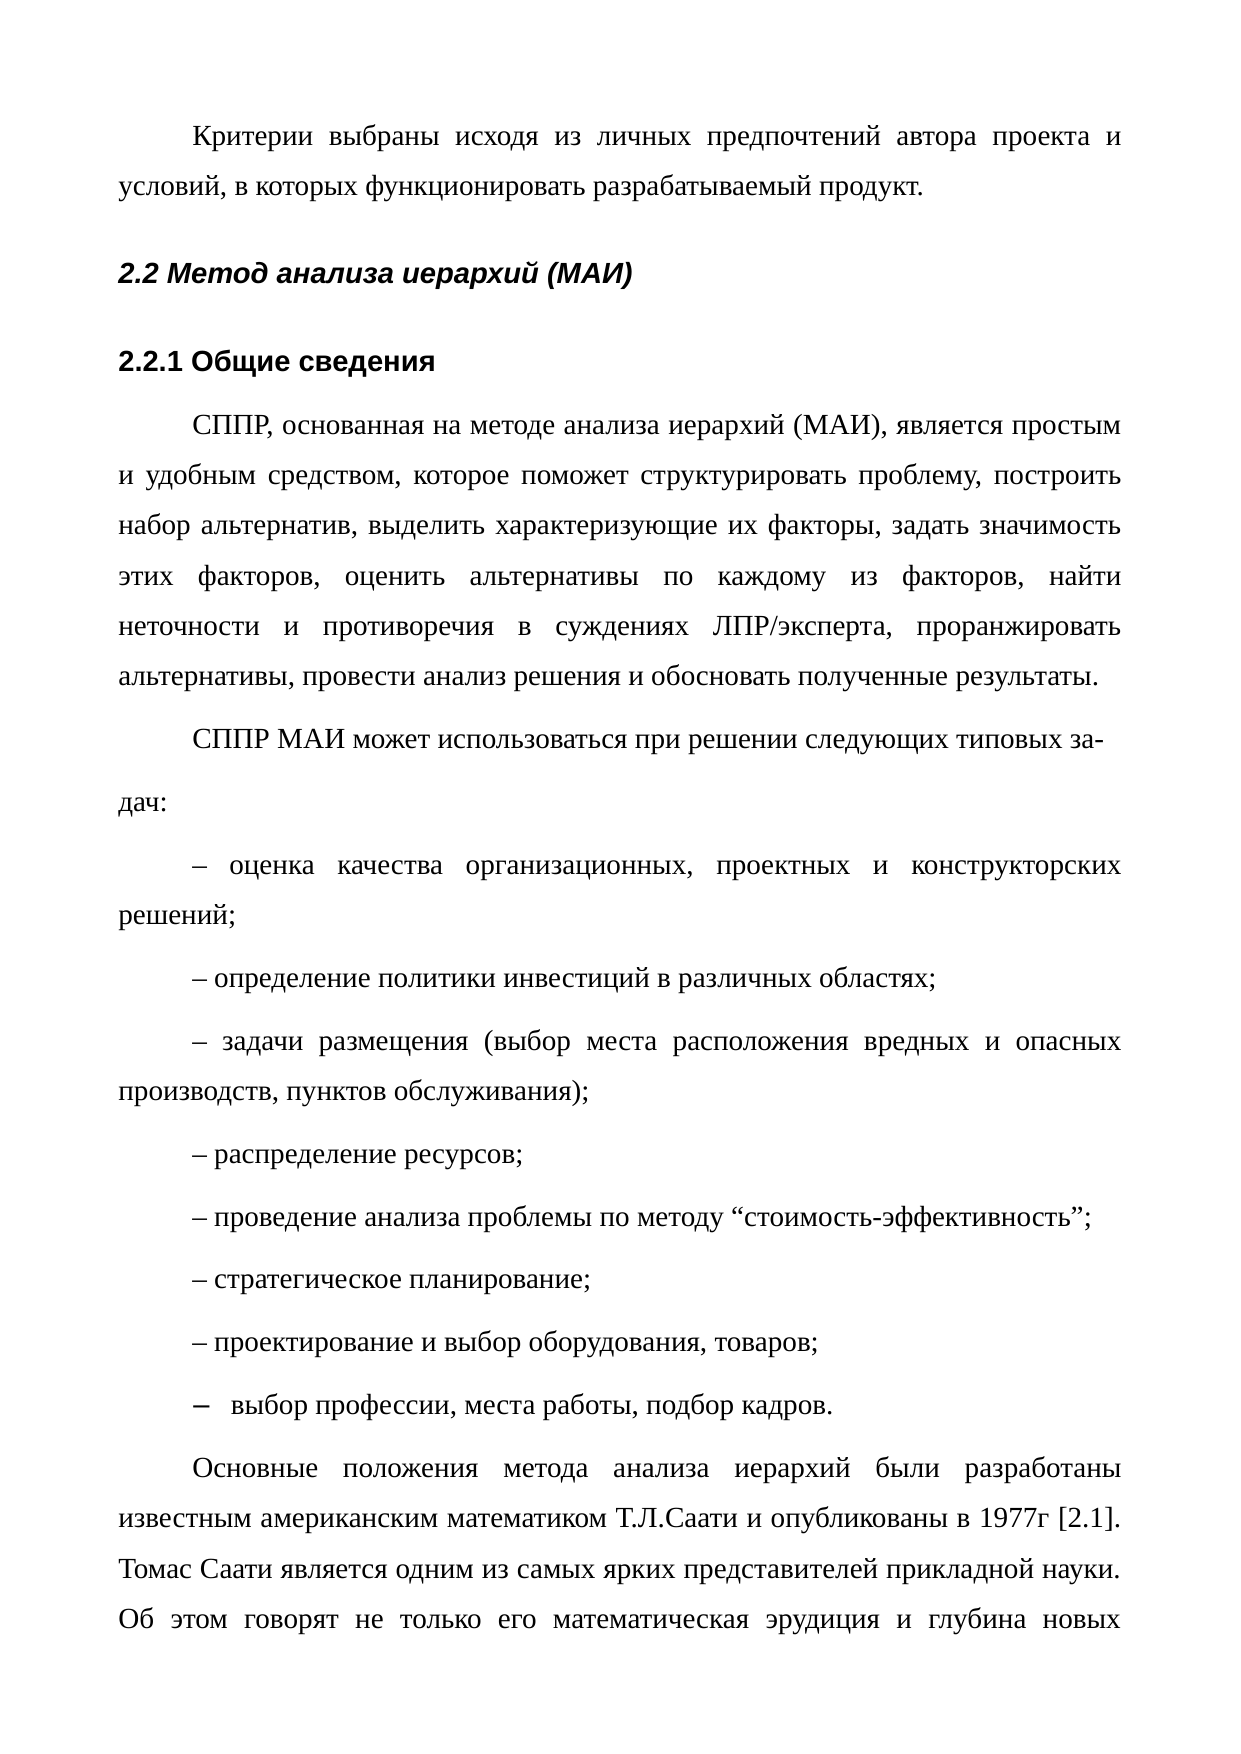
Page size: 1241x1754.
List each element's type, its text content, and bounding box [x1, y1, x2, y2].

text Основные положения метода анализа иерархий были разработаны известным американским математиком Т.Л.Саати и опубликованы в 1977г [2.1]. Томас Саати является одним из самых ярких представителей прикладной науки. Об этом говорят не только его математическая эрудиция и глубина новых [118, 1450, 1122, 1634]
text дач: [118, 784, 1122, 818]
text СППР МАИ может использоваться при решении следующих типовых за- [118, 721, 1122, 755]
text – оценка качества организационных, проектных и конструкторских решений; [118, 847, 1122, 931]
text – проектирование и выбор оборудования, товаров; [118, 1324, 1122, 1358]
text – стратегическое планирование; [118, 1262, 1122, 1295]
subtitle 2.2.1 Общие сведения [118, 344, 1122, 378]
list выбор профессии, места работы, подбор кадров. [193, 1387, 1122, 1421]
subtitle 2.2 Метод анализа иерархий (МАИ) [118, 256, 1122, 290]
text СППР, основанная на методе анализа иерархий (МАИ), является простым и удобным средством, которое поможет структурировать проблему, построить набор альтернатив, выделить характеризующие их факторы, задать значимость этих факторов, оценить альтернативы по каждому из факторов, найти неточности и противоречия в суждениях ЛПР/эксперта, проранжировать альтернативы, провести анализ решения и обосновать полученные результаты. [118, 407, 1122, 692]
text – проведение анализа проблемы по методу “стоимость-эффективность”; [118, 1199, 1122, 1232]
text – распределение ресурсов; [118, 1136, 1122, 1169]
text – задачи размещения (выбор места расположения вредных и опасных производств, пунктов обслуживания); [118, 1023, 1122, 1107]
text – определение политики инвестиций в различных областях; [118, 960, 1122, 993]
text Критерии выбраны исходя из личных предпочтений автора проекта и условий, в которых функционировать разрабатываемый продукт. [118, 118, 1122, 202]
